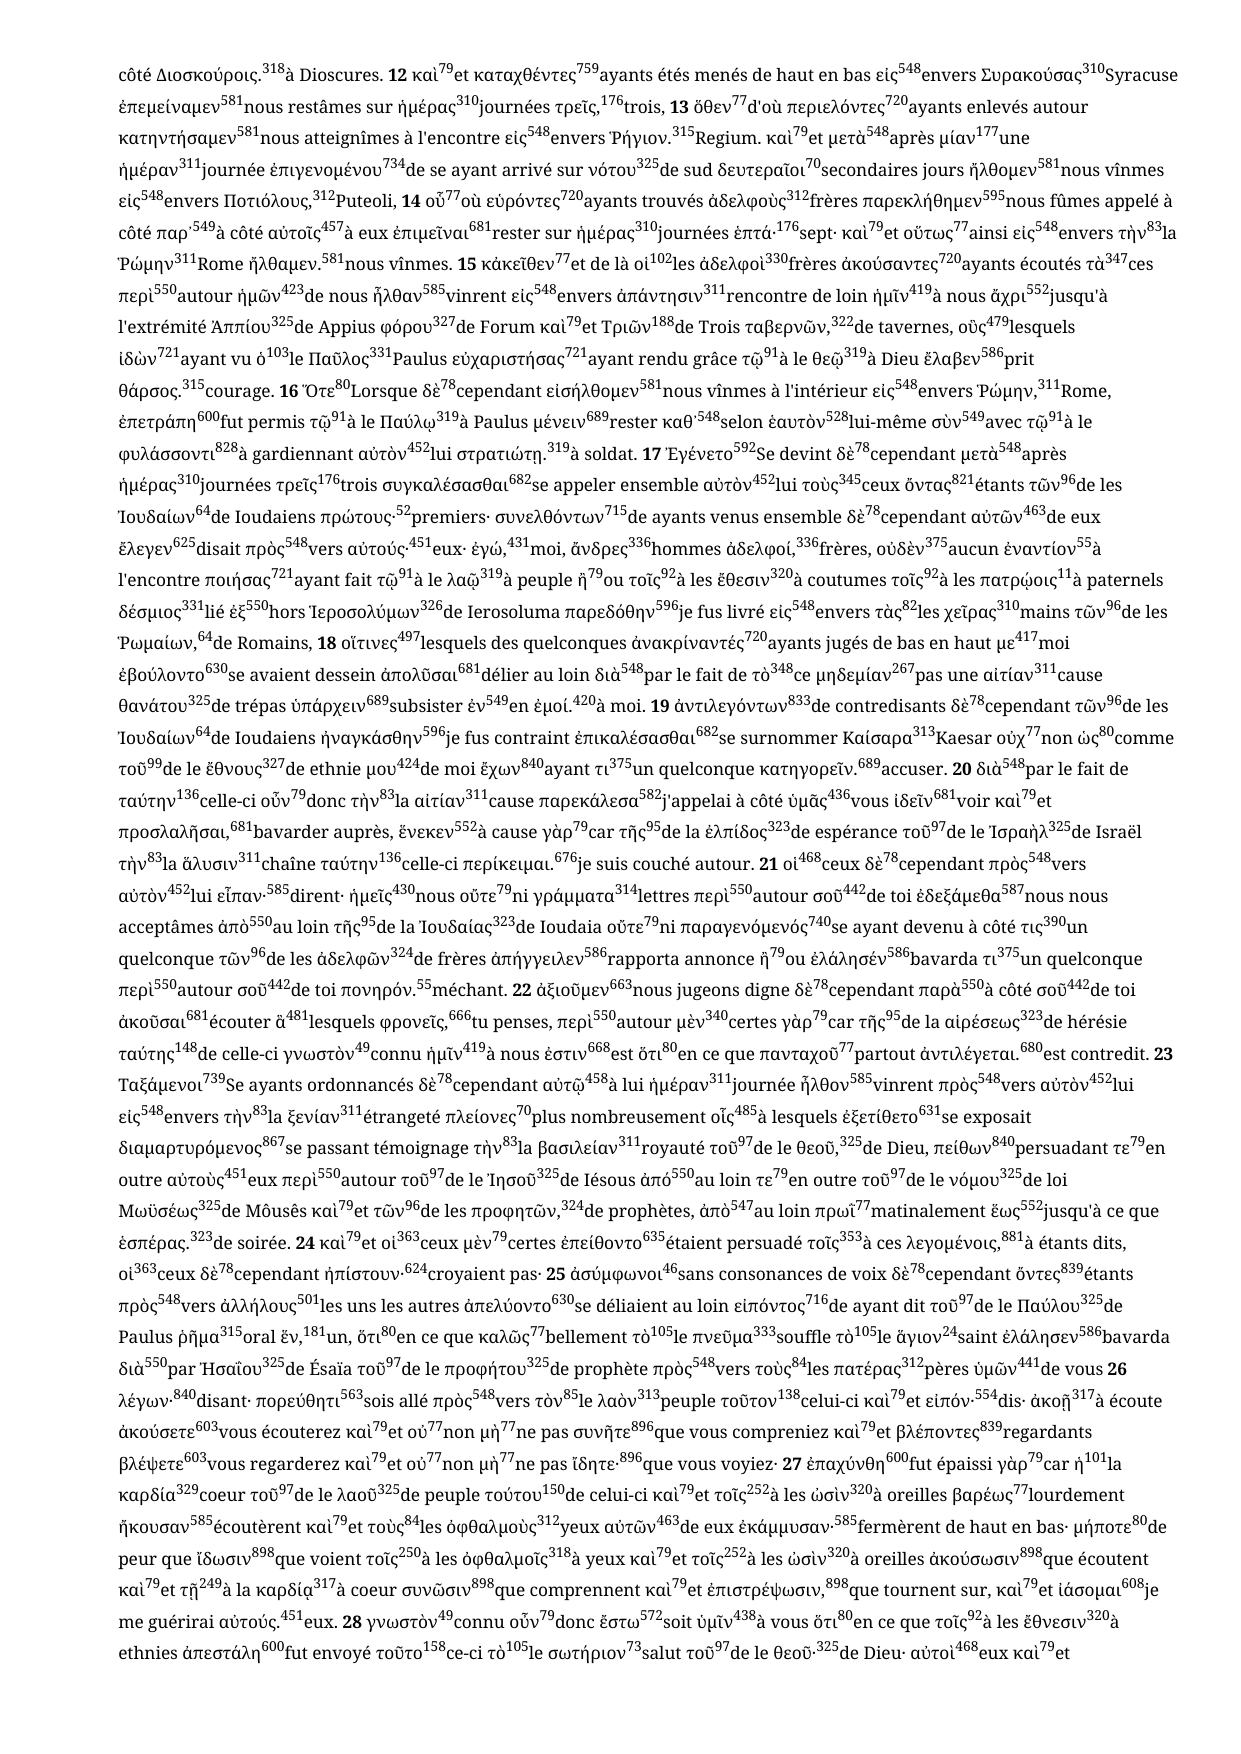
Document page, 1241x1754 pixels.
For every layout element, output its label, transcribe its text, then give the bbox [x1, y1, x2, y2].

text 1 Καὶ79Et διασωθέντες759ayants étés sauvés complètement τότε77alors ἐπέγνωμεν581nous reconnûmes ὅτι80en ce que Μελίτη329Malte ἡ101la νῆσος329île καλεῖται.680est appelé. 2 οἵ102les τε79en outre βάρβαροι70barbares παρεῖχον624fournissaient οὐ77non τὴν83la τυχοῦσαν705ayante obtenue φιλανθρωπίαν311amitié de l'humain ἡμῖν,419à nous, ἅψαντες720ayants touchés γὰρ79car πυρὰν311grand feu προσελάβοντο591se prirent auprès πάντας268tous ἡμᾶς416nous διὰ548par le fait de τὸν85le ὑετὸν313pluie τὸν346celui ἐφεστῶτα770ayant présenté καὶ79et διὰ548par le fait de τὸ87le ψῦχος.315froid. 3 Συστρέψαντος716de Ayant tourné ensemble δὲ78cependant τοῦ97de le Παύλου325de Paulus φρυγάνων326de bois secs τι271un quelconque πλῆθος315multitude καὶ79et ἐπιθέντος716de ayant surposé ἐπὶ548sur τὴν83la πυράν,311grand feu, ἔχιδνα329vipère ἀπὸ550au loin τῆς95de la θέρμης323de chaleur ἐξελθοῦσα719ayante sortie καθῆψεν586attacha de haut en bas τῆς95de la χειρὸς323de main αὐτοῦ.464de lui. 4 ὡς80comme δὲ78cependant εἶδον585virent οἱ102les βάρβαροι70barbares κρεμάμενον851se suspendant τὸ87le θηρίον315bête sauvage ἐκ550hors τῆς95de la χειρὸς323de main αὐτοῦ,464de lui, πρὸς548vers ἀλλήλους501les uns les autres ἔλεγον·624disaient· πάντως77en tout cas φονεύς331meurtrier ἐστιν668est ὁ103le ἄνθρωπος331être humain οὗτος156celui-ci ὃν480lequel διασωθέντα744ayant été sauvé complètement ἐκ550hors τῆς95de la θαλάσσης323de mer ἡ101la δίκη329exécution en justice ζῆν689vivre οὐκ77non εἴασεν.586concéda. 5 ὁ469celui μὲν77certes οὖν79donc ἀποτινάξας721ayant secoué loin τὸ87le θηρίον315bête sauvage εἰς548envers τὸ87le πῦρ315feu ἔπαθεν586souffrit οὐδὲν271aucun κακόν,55malicieux, 6 οἱ468ceux δὲ78cependant προσεδόκων624attendaient αὐτὸν452lui μέλλειν689imminer πίμπρασθαι692être enflé en brûlure ἢ79ou καταπίπτειν689tomber de haut en bas ἄφνω77tout à coup νεκρόν.53mort. ἐπὶ548sur πολὺ375nombreux δὲ78cependant αὐτῶν463de eux προσδοκώντων833de attendants καὶ79et θεωρούντων833de observants μηδὲν375pas un ἄτοπον55déplacé εἰς548envers αὐτὸν452lui γινόμενον851se devenant μεταβαλόμενοι739se ayants jetés au-delà ἔλεγον624disaient αὐτὸν452lui εἶναι689être θεόν.313Dieu. 7 Ἐν549En δὲ78cependant τοῖς353à ces περὶ548autour τὸν85le τόπον313lieu ἐκεῖνον138celui-là ὑπῆρχεν625subsistait χωρία332emplacements τῷ91à le πρώτῳ59à premier τῆς95de la νήσου323de île ὀνόματι321à nom Ποπλίῳ,319à Publius, ὃς498lequel ἀναδεξάμενος740se ayant accepté de bas en haut ἡμᾶς416nous τρεῖς176trois ἡμέρας310journées φιλοφρόνως77en amitié d'émotion ἐξένισεν.586traita en étranger. 8 ἐγένετο592se devint δὲ78cependant τὸν85le πατέρα313père τοῦ97de le Ποπλίου325de Publius πυρετοῖς318à fièvres καὶ79et δυσεντερίῳ321à dysenterie συνεχόμενον875étant tenu ensemble κατακεῖσθαι,690se coucher de haut en bas, πρὸς548vers ὃν480lequel ὁ103le Παῦλος331Paulus εἰσελθὼν721ayant venu à l'intérieur καὶ79et προσευξάμενος740se ayant prié ἐπιθεὶς721ayant surposé τὰς82les χεῖρας310mains αὐτῷ458à lui ἰάσατο592se guérit αὐτόν.452lui. 9 τούτου360de ce-ci δὲ78cependant γενομένου736de se ayant devenu καὶ77aussi οἱ102les λοιποὶ389restants οἱ363ceux ἐν549en τῇ89à la νήσῳ317à île ἔχοντες839ayants ἀσθενείας310infirmités προσήρχοντο630se venaient vers καὶ79et ἐθεραπεύοντο,635étaient soigné, 10 οἳ497lesquels καὶ77aussi πολλαῖς272à nombreuses τιμαῖς316à valeurs ἐτίμησαν585valorisèrent ἡμᾶς416nous καὶ79et ἀναγομένοις879à étants conduits de bas en haut ἐπέθεντο591se surposèrent τὰ347ces πρὸς548vers τὰς242les χρείας.310besoins. 11 Μετὰ548Après δὲ78cependant τρεῖς178trois μῆνας312mois ἀνήχθημεν595nous fûmes conduit de bas en haut ἐν549en πλοίῳ321à navire παρακεχειμακότι775à ayant hiverné à côté ἐν549en τῇ89à la νήσῳ,317à île, Ἀλεξανδρίνῳ,12à Alexandrinus, παρασήμῳ38à marqué à côté Διοσκούροις.318à Dioscures. 12 καὶ79et καταχθέντες759ayants étés menés de haut en bas εἰς548envers Συρακούσας310Syracuse ἐπεμείναμεν581nous restâmes sur ἡμέρας310journées τρεῖς,176trois, 13 ὅθεν77d'où περιελόντες720ayants enlevés autour κατηντήσαμεν581nous atteignîmes à l'encontre εἰς548envers Ῥήγιον.315Regium. καὶ79et μετὰ548après μίαν177une ἡμέραν311journée ἐπιγενομένου734de se ayant arrivé sur νότου325de sud δευτεραῖοι70secondaires jours ἤλθομεν581nous vînmes εἰς548envers Ποτιόλους,312Puteoli, 14 οὗ77où εὑρόντες720ayants trouvés ἀδελφοὺς312frères παρεκλήθημεν595nous fûmes appelé à côté παρ᾽549à côté αὐτοῖς457à eux ἐπιμεῖναι681rester sur ἡμέρας310journées ἑπτά·176sept· καὶ79et οὕτως77ainsi εἰς548envers τὴν83la Ῥώμην311Rome ἤλθαμεν.581nous vînmes. 15 κἀκεῖθεν77et de là οἱ102les ἀδελφοὶ330frères ἀκούσαντες720ayants écoutés τὰ347ces περὶ550autour ἡμῶν423de nous ἦλθαν585vinrent εἰς548envers ἀπάντησιν311rencontre de loin ἡμῖν419à nous ἄχρι552jusqu'à l'extrémité Ἀππίου325de Appius φόρου327de Forum καὶ79et Τριῶν188de Trois ταβερνῶν,322de tavernes, οὓς479lesquels ἰδὼν721ayant vu ὁ103le Παῦλος331Paulus εὐχαριστήσας721ayant rendu grâce τῷ91à le θεῷ319à Dieu ἔλαβεν586prit θάρσος.315courage. 16 Ὅτε80Lorsque δὲ78cependant εἰσήλθομεν581nous vînmes à l'intérieur εἰς548envers Ῥώμην,311Rome, ἐπετράπη600fut permis τῷ91à le Παύλῳ319à Paulus μένειν689rester καθ᾽548selon ἑαυτὸν528lui-même σὺν549avec τῷ91à le φυλάσσοντι828à gardiennant αὐτὸν452lui στρατιώτῃ.319à soldat. 17 Ἐγένετο592Se devint δὲ78cependant μετὰ548après ἡμέρας310journées τρεῖς176trois συγκαλέσασθαι682se appeler ensemble αὐτὸν452lui τοὺς345ceux ὄντας821étants τῶν96de les Ἰουδαίων64de Ioudaiens πρώτους·52premiers· συνελθόντων715de ayants venus ensemble δὲ78cependant αὐτῶν463de eux ἔλεγεν625disait πρὸς548vers αὐτούς·451eux· ἐγώ,431moi, ἄνδρες336hommes ἀδελφοί,336frères, οὐδὲν375aucun ἐναντίον55à l'encontre ποιήσας721ayant fait τῷ91à le λαῷ319à peuple ἢ79ou τοῖς92à les ἔθεσιν320à coutumes τοῖς92à les πατρῴοις11à paternels δέσμιος331lié ἐξ550hors Ἱεροσολύμων326de Ierosoluma παρεδόθην596je fus livré εἰς548envers τὰς82les χεῖρας310mains τῶν96de les Ῥωμαίων,64de Romains, 18 οἵτινες497lesquels des quelconques ἀνακρίναντές720ayants jugés de bas en haut με417moi ἐβούλοντο630se avaient dessein ἀπολῦσαι681délier au loin διὰ548par le fait de τὸ348ce μηδεμίαν267pas une αἰτίαν311cause θανάτου325de trépas ὑπάρχειν689subsister ἐν549en ἐμοί.420à moi. 19 ἀντιλεγόντων833de contredisants δὲ78cependant τῶν96de les Ἰουδαίων64de Ioudaiens ἠναγκάσθην596je fus contraint ἐπικαλέσασθαι682se surnommer Καίσαρα313Kaesar οὐχ77non ὡς80comme τοῦ99de le ἔθνους327de ethnie μου424de moi ἔχων840ayant τι375un quelconque κατηγορεῖν.689accuser. 20 διὰ548par le fait de ταύτην136celle-ci οὖν79donc τὴν83la αἰτίαν311cause παρεκάλεσα582j'appelai à côté ὑμᾶς436vous ἰδεῖν681voir καὶ79et προσλαλῆσαι,681bavarder auprès, ἕνεκεν552à cause γὰρ79car τῆς95de la ἐλπίδος323de espérance τοῦ97de le Ἰσραὴλ325de Israël τὴν83la ἅλυσιν311chaîne ταύτην136celle-ci περίκειμαι.676je suis couché autour. 21 οἱ468ceux δὲ78cependant πρὸς548vers αὐτὸν452lui εἶπαν·585dirent· ἡμεῖς430nous οὔτε79ni γράμματα314lettres περὶ550autour σοῦ442de toi ἐδεξάμεθα587nous nous acceptâmes ἀπὸ550au loin τῆς95de la Ἰουδαίας323de Ioudaia οὔτε79ni παραγενόμενός740se ayant devenu à côté τις390un quelconque τῶν96de les ἀδελφῶν324de frères ἀπήγγειλεν586rapporta annonce ἢ79ou ἐλάλησέν586bavarda τι375un quelconque περὶ550autour σοῦ442de toi πονηρόν.55méchant. 22 ἀξιοῦμεν663nous jugeons digne δὲ78cependant παρὰ550à côté σοῦ442de toi ἀκοῦσαι681écouter ἃ481lesquels φρονεῖς,666tu penses, περὶ550autour μὲν340certes γὰρ79car τῆς95de la αἱρέσεως323de hérésie ταύτης148de celle-ci γνωστὸν49connu ἡμῖν419à nous ἐστιν668est ὅτι80en ce que πανταχοῦ77partout ἀντιλέγεται.680est contredit. 23 Ταξάμενοι739Se ayants ordonnancés δὲ78cependant αὐτῷ458à lui ἡμέραν311journée ἦλθον585vinrent πρὸς548vers αὐτὸν452lui εἰς548envers τὴν83la ξενίαν311étrangeté πλείονες70plus nombreusement οἷς485à lesquels ἐξετίθετο631se exposait διαμαρτυρόμενος867se passant témoignage τὴν83la βασιλείαν311royauté τοῦ97de le θεοῦ,325de Dieu, πείθων840persuadant τε79en outre αὐτοὺς451eux περὶ550autour τοῦ97de le Ἰησοῦ325de Iésous ἀπό550au loin τε79en outre τοῦ97de le νόμου325de loi Μωϋσέως325de Môusês καὶ79et τῶν96de les προφητῶν,324de prophètes, ἀπὸ547au loin πρωῒ77matinalement ἕως552jusqu'à ce que ἑσπέρας.323de soirée. 24 καὶ79et οἱ363ceux μὲν79certes ἐπείθοντο635étaient persuadé τοῖς353à ces λεγομένοις,881à étants dits, οἱ363ceux δὲ78cependant ἠπίστουν·624croyaient pas· 25 ἀσύμφωνοι46sans consonances de voix δὲ78cependant ὄντες839étants πρὸς548vers ἀλλήλους501les uns les autres ἀπελύοντο630se déliaient au loin εἰπόντος716de ayant dit τοῦ97de le Παύλου325de Paulus ῥῆμα315oral ἕν,181un, ὅτι80en ce que καλῶς77bellement τὸ105le πνεῦμα333souffle τὸ105le ἅγιον24saint ἐλάλησεν586bavarda διὰ550par Ἠσαΐου325de Ésaïa τοῦ97de le προφήτου325de prophète πρὸς548vers τοὺς84les πατέρας312pères ὑμῶν441de vous 26 λέγων·840disant· πορεύθητι563sois allé πρὸς548vers τὸν85le λαὸν313peuple τοῦτον138celui-ci καὶ79et εἰπόν·554dis· ἀκοῇ317à écoute ἀκούσετε603vous écouterez καὶ79et οὐ77non μὴ77ne pas συνῆτε896que vous compreniez καὶ79et βλέποντες839regardants βλέψετε603vous regarderez καὶ79et οὐ77non μὴ77ne pas ἴδητε·896que vous voyiez· 27 ἐπαχύνθη600fut épaissi γὰρ79car ἡ101la καρδία329coeur τοῦ97de le λαοῦ325de peuple τούτου150de celui-ci καὶ79et τοῖς252à les ὠσὶν320à oreilles βαρέως77lourdement ἤκουσαν585écoutèrent καὶ79et τοὺς84les ὀφθαλμοὺς312yeux αὐτῶν463de eux ἐκάμμυσαν·585fermèrent de haut en bas· μήποτε80de peur que ἴδωσιν898que voient τοῖς250à les ὀφθαλμοῖς318à yeux καὶ79et τοῖς252à les ὠσὶν320à oreilles ἀκούσωσιν898que écoutent καὶ79et τῇ249à la καρδίᾳ317à coeur συνῶσιν898que comprennent καὶ79et ἐπιστρέψωσιν,898que tournent sur, καὶ79et ἰάσομαι608je me guérirai αὐτούς.451eux. 28 γνωστὸν49connu οὖν79donc ἔστω572soit ὑμῖν438à vous ὅτι80en ce que τοῖς92à les ἔθνεσιν320à ethnies ἀπεστάλη600fut envoyé τοῦτο158ce-ci τὸ105le σωτήριον73salut τοῦ97de le θεοῦ·325de Dieu· αὐτοὶ468eux καὶ79et ἀκούσονται.611se écouteront. 29 30 Ἐνέμεινεν586Resta dans δὲ78cependant διετίαν311deux années ὅλην267toute entière ἐν549en ἰδίῳ123à en propre μισθώματι321à location καὶ79et ἀπεδέχετο631se acceptait loin πάντας372tous τοὺς345ceux εἰσπορευομένους848se allants à l'intérieur πρὸς548vers αὐτόν,452lui, 31 κηρύσσων840annonçant τὴν83la βασιλείαν311royauté τοῦ97de le θεοῦ325de Dieu καὶ79et διδάσκων840enseignant τὰ347ces περὶ550autour τοῦ97de le κυρίου325de Maître Ἰησοῦ325de Iésous Χριστοῦ325de Christ μετὰ550avec πάσης279de toute παρρησίας323de oralité franche ἀκωλύτως.77sans empêchement. [118, 59, 1181, 1665]
